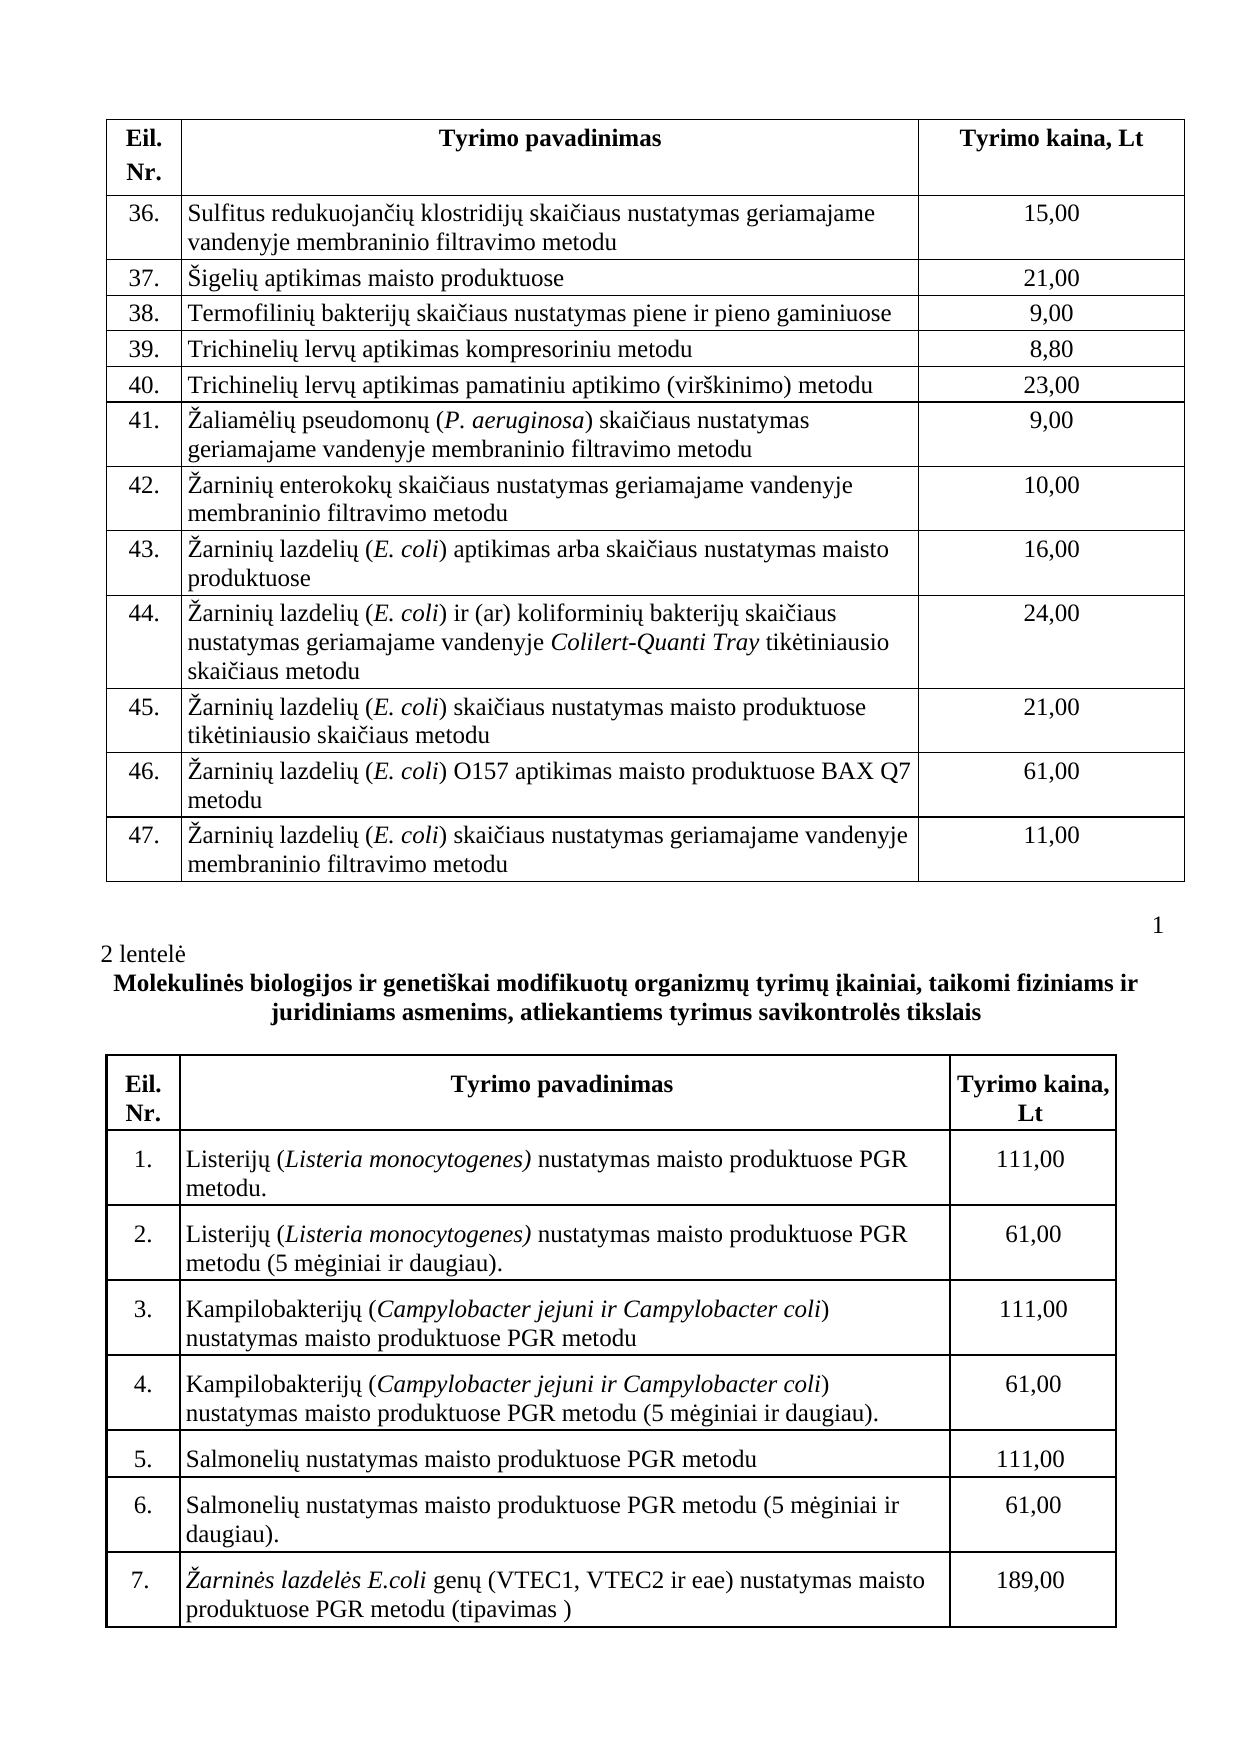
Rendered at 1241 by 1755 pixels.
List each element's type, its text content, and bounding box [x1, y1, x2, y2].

table_cell 39. [107, 331, 181, 366]
table_cell 40. [107, 367, 181, 401]
table_header Tyrimo kaina, Lt [919, 120, 1184, 194]
table_cell 37. [107, 260, 181, 294]
table_cell 111,00 [951, 1131, 1115, 1204]
table_cell Trichinelių lervų aptikimas kompresoriniu metodu [182, 331, 918, 366]
table_cell Salmonelių nustatymas maisto produktuose PGR metodu [181, 1431, 949, 1476]
table_cell 21,00 [919, 689, 1184, 752]
table_cell 46. [107, 753, 181, 816]
table_cell 1. [108, 1131, 179, 1204]
table_cell Termofilinių bakterijų skaičiaus nustatymas piene ir pieno gaminiuose [182, 296, 918, 330]
table_cell Žarninių lazdelių (E. coli) O157 aptikimas maisto produktuose BAX Q7 metodu [182, 753, 918, 816]
table_cell 36. [107, 196, 181, 259]
table_cell 15,00 [919, 196, 1184, 259]
table_cell Žarninių lazdelių (E. coli) aptikimas arba skaičiaus nustatymas maisto produktuose [182, 531, 918, 594]
table_header Tyrimo pavadinimas [181, 1056, 949, 1129]
table_cell 61,00 [951, 1206, 1115, 1279]
table_cell 3. [108, 1281, 179, 1354]
table_cell Žarninių enterokokų skaičiaus nustatymas geriamajame vandenyje membraninio filtravimo metodu [182, 467, 918, 530]
table_cell 45. [107, 689, 181, 752]
text Molekulinės biologijos ir genetiškai modifikuotų organizmų tyrimų įkainiai, taikomi fiziniams ir juridiniams asmenims, atliekantiems tyrimus savikontrolės tikslais [100, 968, 1152, 1026]
table_cell 6. [108, 1478, 179, 1551]
table_header Eil. Nr. [108, 1056, 179, 1129]
table_cell 9,00 [919, 296, 1184, 330]
table_cell 189,00 [951, 1553, 1115, 1626]
table_cell 111,00 [951, 1431, 1115, 1476]
table_cell 43. [107, 531, 181, 594]
table_cell Trichinelių lervų aptikimas pamatiniu aptikimo (virškinimo) metodu [182, 367, 918, 401]
table_cell Kampilobakterijų (Campylobacter jejuni ir Campylobacter coli) nustatymas maisto produktuose PGR metodu [181, 1281, 949, 1354]
table_cell 8,80 [919, 331, 1184, 366]
table_cell 38. [107, 296, 181, 330]
table_cell 16,00 [919, 531, 1184, 594]
table_cell 41. [107, 403, 181, 466]
text 12 lentelė [100, 911, 1152, 968]
table_cell 7. [108, 1553, 179, 1626]
table_cell 21,00 [919, 260, 1184, 294]
table_cell Žarninių lazdelių (E. coli) skaičiaus nustatymas maisto produktuose tikėtiniausio skaičiaus metodu [182, 689, 918, 752]
table_cell 2. [108, 1206, 179, 1279]
table_cell 11,00 [919, 818, 1184, 881]
table_cell 23,00 [919, 367, 1184, 401]
table_cell Kampilobakterijų (Campylobacter jejuni ir Campylobacter coli) nustatymas maisto produktuose PGR metodu (5 mėginiai ir daugiau). [181, 1356, 949, 1429]
table_cell 42. [107, 467, 181, 530]
table_cell 4. [108, 1356, 179, 1429]
table_cell Listerijų (Listeria monocytogenes) nustatymas maisto produktuose PGR metodu. [181, 1131, 949, 1204]
table_cell Žaliamėlių pseudomonų (P. aeruginosa) skaičiaus nustatymas geriamajame vandenyje membraninio filtravimo metodu [182, 403, 918, 466]
table_cell 44. [107, 596, 181, 688]
table_cell 9,00 [919, 403, 1184, 466]
table_cell 47. [107, 818, 181, 881]
table_cell Sulfitus redukuojančių klostridijų skaičiaus nustatymas geriamajame vandenyje membraninio filtravimo metodu [182, 196, 918, 259]
table_cell Listerijų (Listeria monocytogenes) nustatymas maisto produktuose PGR metodu (5 mėginiai ir daugiau). [181, 1206, 949, 1279]
table_header Tyrimo pavadinimas [182, 120, 918, 194]
table_cell 10,00 [919, 467, 1184, 530]
table_cell 61,00 [951, 1478, 1115, 1551]
table_cell 61,00 [919, 753, 1184, 816]
table_header Eil. Nr. [107, 120, 181, 194]
table_header Tyrimo kaina, Lt [951, 1056, 1115, 1129]
table_cell 111,00 [951, 1281, 1115, 1354]
table_cell Šigelių aptikimas maisto produktuose [182, 260, 918, 294]
table_cell Salmonelių nustatymas maisto produktuose PGR metodu (5 mėginiai ir daugiau). [181, 1478, 949, 1551]
table_cell Žarninių lazdelių (E. coli) ir (ar) koliforminių bakterijų skaičiaus nustatymas geriamajame vandenyje Colilert-Quanti Tray tikėtiniausio skaičiaus metodu [182, 596, 918, 688]
table_cell Žarninės lazdelės E.coli genų (VTEC1, VTEC2 ir eae) nustatymas maisto produktuose PGR metodu (tipavimas ) [181, 1553, 949, 1626]
table_cell 24,00 [919, 596, 1184, 688]
table_cell Žarninių lazdelių (E. coli) skaičiaus nustatymas geriamajame vandenyje membraninio filtravimo metodu [182, 818, 918, 881]
table_cell 61,00 [951, 1356, 1115, 1429]
table_cell 5. [108, 1431, 179, 1476]
